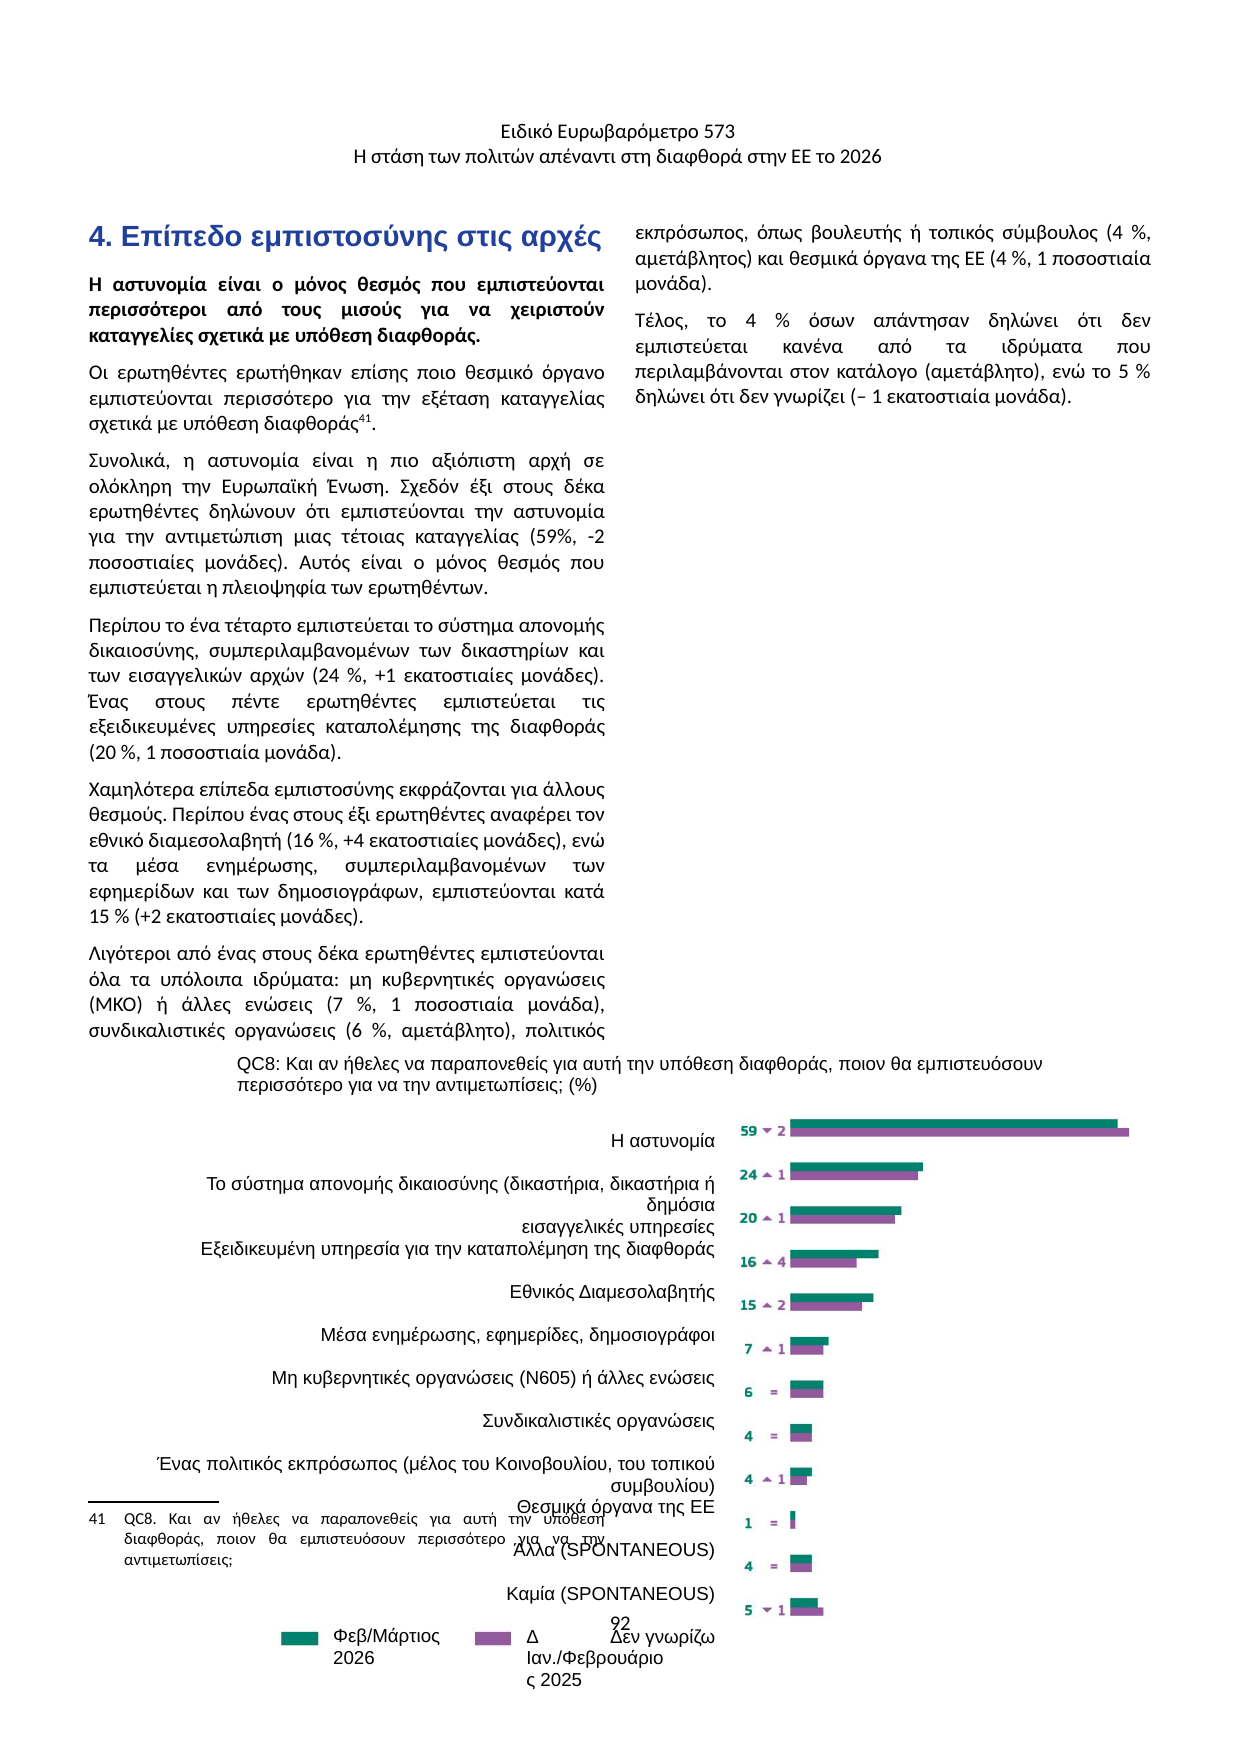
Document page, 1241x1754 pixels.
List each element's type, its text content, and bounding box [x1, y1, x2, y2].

text Λιγότεροι από ένας στους δέκα ερωτηθέντες εμπιστεύονται όλα τα υπόλοιπα ιδρύματα: μη κυβερνητικές οργανώσεις (ΜΚΟ) ή άλλες ενώσεις (7 %, 1 ποσοστιαία μονάδα), συνδικαλιστικές οργανώσεις (6 %, αμετάβλητο), πολιτικός [88, 941, 605, 1042]
text Η αστυνομία είναι ο μόνος θεσμός που εμπιστεύονται περισσότεροι από τους μισούς για να χειριστούν καταγγελίες σχετικά με υπόθεση διαφθοράς. [88, 271, 605, 347]
picture [278, 1627, 512, 1646]
text Χαμηλότερα επίπεδα εμπιστοσύνης εκφράζονται για άλλους θεσμούς. Περίπου ένας στους έξι ερωτηθέντες αναφέρει τον εθνικό διαμεσολαβητή (16 %, +4 εκατοστιαίες μονάδες), ενώ τα μέσα ενημέρωσης, συμπεριλαμβανομένων των εφημερίδων και των δημοσιογράφων, εμπιστεύονται κατά 15 % (+2 εκατοστιαίες μονάδες). [88, 776, 605, 929]
picture [359, 1630, 364, 1641]
text Περίπου το ένα τέταρτο εμπιστεύεται το σύστημα απονομής δικαιοσύνης, συμπεριλαμβανομένων των δικαστηρίων και των εισαγγελικών αρχών (24 %, +1 εκατοστιαίες μονάδες). Ένας στους πέντε ερωτηθέντες εμπιστεύεται τις εξειδικευμένες υπηρεσίες καταπολέμησης της διαφθοράς (20 %, 1 ποσοστιαία μονάδα). [88, 612, 605, 764]
text QC8. Και αν ήθελες να παραπονεθείς για αυτή την υπόθεση διαφθοράς, ποιον θα εμπιστευόσουν περισσότερο για να την αντιμετωπίσεις; [88, 1508, 605, 1569]
picture [739, 1112, 1138, 1624]
text εκπρόσωπος, όπως βουλευτής ή τοπικός σύμβουλος (4 %, αμετάβλητος) και θεσμικά όργανα της ΕΕ (4 %, 1 ποσοστιαία μονάδα). [635, 219, 1152, 296]
text Οι ερωτηθέντες ερωτήθηκαν επίσης ποιο θεσμικό όργανο εμπιστεύονται περισσότερο για την εξέταση καταγγελίας σχετικά με υπόθεση διαφθοράς. [88, 359, 605, 436]
text Τέλος, το 4 % όσων απάντησαν δηλώνει ότι δεν εμπιστεύεται κανένα από τα ιδρύματα που περιλαμβάνονται στον κατάλογο (αμετάβλητο), ενώ το 5 % δηλώνει ότι δεν γνωρίζει (– 1 εκατοστιαία μονάδα). [635, 307, 1152, 409]
subtitle 4. Επίπεδο εμπιστοσύνης στις αρχές [88, 219, 605, 253]
text Συνολικά, η αστυνομία είναι η πιο αξιόπιστη αρχή σε ολόκληρη την Ευρωπαϊκή Ένωση. Σχεδόν έξι στους δέκα ερωτηθέντες δηλώνουν ότι εμπιστεύονται την αστυνομία για την αντιμετώπιση μιας τέτοιας καταγγελίας (59%, -2 ποσοστιαίες μονάδες). Αυτός είναι ο μόνος θεσμός που εμπιστεύεται η πλειοψηφία των ερωτηθέντων. [88, 447, 605, 600]
